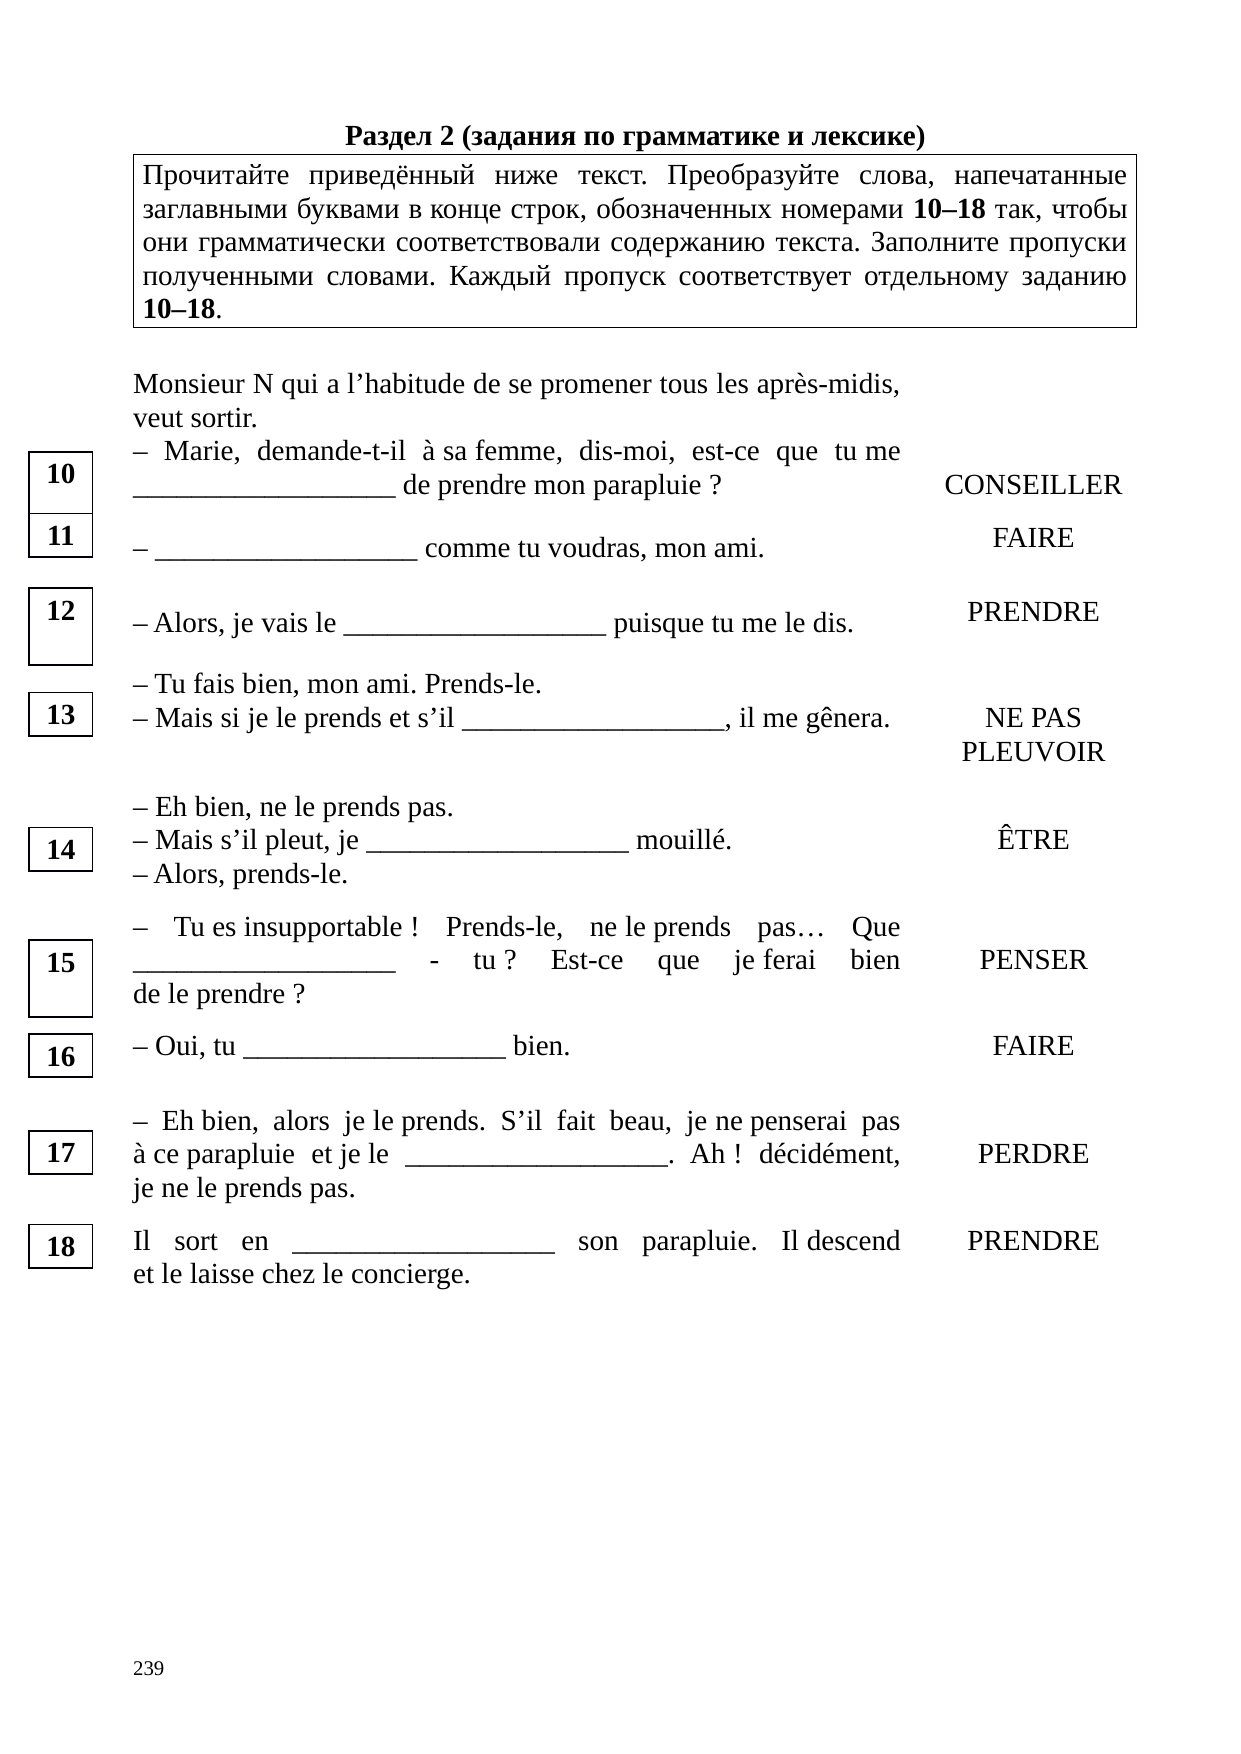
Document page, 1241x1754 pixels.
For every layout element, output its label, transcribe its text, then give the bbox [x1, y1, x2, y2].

text 16 [31, 1037, 90, 1074]
text 17 [31, 1133, 90, 1171]
table_header PRENDRE [912, 594, 1155, 650]
table_header FAIRE [912, 1029, 1155, 1084]
table_header – Tu fais bien, mon ami. Prends-le. – Mais si je le prends et s’il __________________, il me gênera. [122, 667, 912, 767]
text 10 [31, 454, 90, 513]
table_header – Eh bien, ne le prends pas. – Mais s’il pleut, je __________________ mouillé. – Alors, prends-le. [122, 789, 912, 889]
text Прочитайте приведённый ниже текст. Преобразуйте слова, напечатанные заглавными буквами в конце строк, обозначенных номерами 10–18 так, чтобы они грамматически соответствовали содержанию текста. Заполните пропуски полученными словами. Каждый пропуск соответствует отдельному заданию 10–18. [134, 155, 1136, 327]
text 13 [31, 695, 90, 733]
table_header – Alors, je vais le __________________ puisque tu me le dis. [122, 594, 912, 650]
text 12 [31, 591, 90, 662]
table_header CONSEILLER [912, 366, 1155, 501]
text 11 [31, 516, 90, 554]
table_header – Tu es insupportable ! Prends-le, ne le prends pas… Que __________________ - tu ? Est-ce que je ferai bien de le prendre ? [122, 909, 912, 1009]
table_header PERDRE [912, 1103, 1155, 1204]
table_header FAIRE [912, 520, 1155, 575]
text 18 [31, 1227, 90, 1265]
table_header PENSER [912, 909, 1155, 1009]
table_header NE PAS PLEUVOIR [912, 667, 1155, 767]
table_header PRENDRE [912, 1223, 1155, 1290]
text 15 [31, 943, 90, 1014]
table_header Monsieur N qui a l’habitude de se promener tous les après-midis, veut sortir. – Marie, demande-t-il à sa femme, dis-moi, est-ce que tu me __________________ de prendre mon parapluie ? [122, 366, 912, 501]
table_header Il sort en __________________ son parapluie. Il descend et le laisse chez le concierge. [122, 1223, 912, 1290]
table_header – __________________ comme tu voudras, mon ami. [122, 520, 912, 575]
table_header – Oui, tu __________________ bien. [122, 1029, 912, 1084]
text 14 [31, 830, 90, 868]
table_header – Eh bien, alors je le prends. S’il fait beau, je ne penserai pas à ce parapluie et je le __________________. Ah ! décidément, je ne le prends pas. [122, 1103, 912, 1204]
text Раздел 2 (задания по грамматике и лексике) [133, 118, 1137, 152]
table_header ÊTRE [912, 789, 1155, 889]
